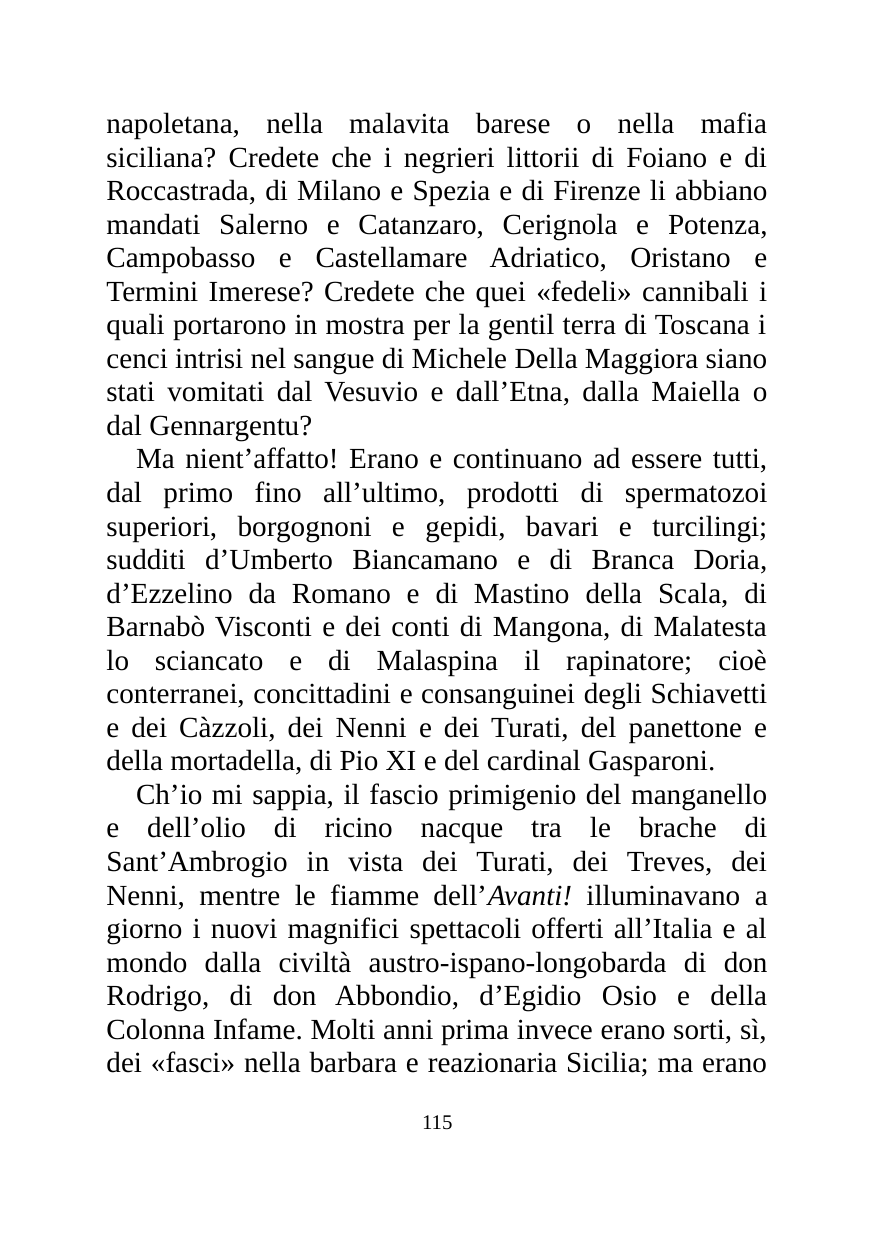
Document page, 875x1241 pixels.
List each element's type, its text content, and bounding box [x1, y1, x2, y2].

text Ma nient’affatto! Erano e continuano ad essere tutti, dal primo fino all’ultimo, prodotti di spermatozoi superiori, borgognoni e gepidi, bavari e turcilingi; sudditi d’Umberto Biancamano e di Branca Doria, d’Ezzelino da Romano e di Mastino della Scala, di Barnabò Visconti e dei conti di Mangona, di Malatesta lo sciancato e di Malaspina il rapinatore; cioè conterranei, concittadini e consanguinei degli Schiavetti e dei Càzzoli, dei Nenni e dei Turati, del panettone e della mortadella, di Pio XI e del cardinal Gasparoni. [106, 442, 768, 777]
text Ch’io mi sappia, il fascio primigenio del manganello e dell’olio di ricino nacque tra le brache di Sant’Ambrogio in vista dei Turati, dei Treves, dei Nenni, mentre le fiamme dell’Avanti! illuminavano a giorno i nuovi magnifici spettacoli offerti all’Italia e al mondo dalla civiltà austro-ispano-longobarda di don Rodrigo, di don Abbondio, d’Egidio Osio e della Colonna Infame. Molti anni prima invece erano sorti, sì, dei «fasci» nella barbara e reazionaria Sicilia; ma erano [106, 777, 768, 1079]
text napoletana, nella malavita barese o nella mafia siciliana? Credete che i negrieri littorii di Foiano e di Roccastrada, di Milano e Spezia e di Firenze li abbiano mandati Salerno e Catanzaro, Cerignola e Potenza, Campobasso e Castellamare Adriatico, Oristano e Termini Imerese? Credete che quei «fedeli» cannibali i quali portarono in mostra per la gentil terra di Toscana i cenci intrisi nel sangue di Michele Della Maggiora siano stati vomitati dal Vesuvio e dall’Etna, dalla Maiella o dal Gennargentu? [106, 106, 768, 442]
